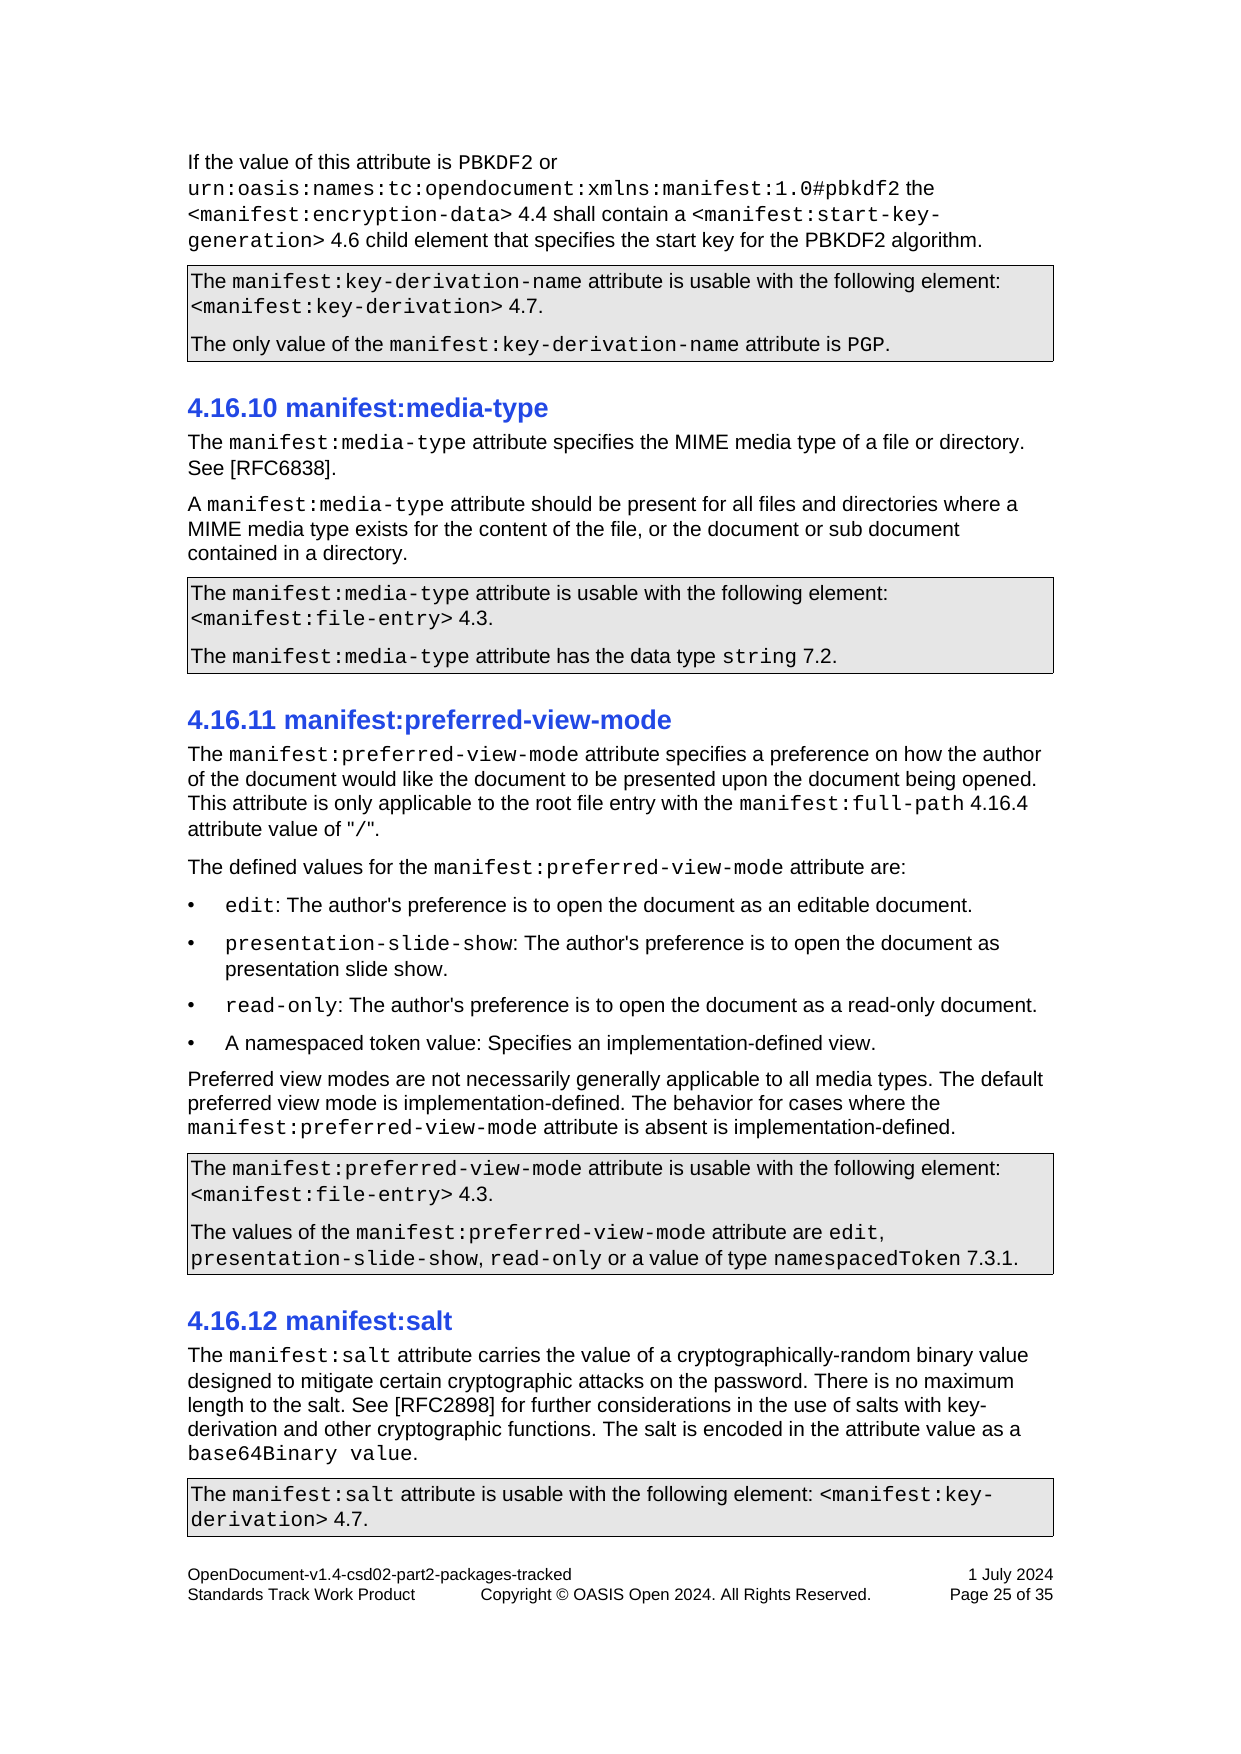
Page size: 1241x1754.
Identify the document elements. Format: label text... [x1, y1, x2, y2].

list The manifest:media-type attribute has the data type string 7.2. [188, 641, 1053, 673]
list The manifest:salt attribute is usable with the following element: <manifest:key-derivation> 4.7. [188, 1479, 1053, 1536]
subtitle manifest:media-type [187, 392, 1053, 423]
list edit: The author's preference is to open the document as an editable document. [187, 893, 1053, 919]
list The manifest:preferred-view-mode attribute is usable with the following element: <manifest:file-entry> 4.3. [188, 1154, 1053, 1207]
text The defined values for the manifest:preferred-view-mode attribute are: [187, 855, 1053, 881]
text Preferred view modes are not necessarily generally applicable to all media types. The default preferred view mode is implementation-defined. The behavior for cases where the manifest:preferred-view-mode attribute is absent is implementation-defined. [187, 1067, 1053, 1141]
text The manifest:salt attribute carries the value of a cryptographically-random binary value designed to mitigate certain cryptographic attacks on the password. There is no maximum length to the salt. See [RFC2898] for further considerations in the use of salts with key-derivation and other cryptographic functions. The salt is encoded in the attribute value as a base64Binary value. [187, 1343, 1053, 1466]
list read-only: The author's preference is to open the document as a read-only document. [187, 993, 1053, 1018]
list The manifest:key-derivation-name attribute is usable with the following element: <manifest:key-derivation> 4.7. [188, 266, 1053, 320]
subtitle manifest:preferred-view-mode [187, 704, 1053, 735]
list A namespaced token value: Specifies an implementation-defined view. [187, 1031, 1053, 1055]
list The manifest:media-type attribute is usable with the following element: <manifest:file-entry> 4.3. [188, 578, 1053, 632]
text If the value of this attribute is PBKDF2 or urn:oasis:names:tc:opendocument:xmlns:manifest:1.0#pbkdf2 the <manifest:encryption-data> 4.4 shall contain a <manifest:start-key-generation> 4.6 child element that specifies the start key for the PBKDF2 algorithm. [187, 150, 1053, 253]
list The only value of the manifest:key-derivation-name attribute is PGP. [188, 329, 1053, 361]
text The manifest:media-type attribute specifies the MIME media type of a file or directory. See [RFC6838]. [187, 429, 1053, 479]
subtitle manifest:salt [187, 1305, 1053, 1337]
text The manifest:preferred-view-mode attribute specifies a preference on how the author of the document would like the document to be presented upon the document being opened. This attribute is only applicable to the root file entry with the manifest:full-path 4.16.4 attribute value of "/". [187, 741, 1053, 843]
list presentation-slide-show: The author's preference is to open the document as presentation slide show. [187, 931, 1053, 981]
text A manifest:media-type attribute should be present for all files and directories where a MIME media type exists for the content of the file, or the document or sub document contained in a directory. [187, 491, 1053, 565]
list The values of the manifest:preferred-view-mode attribute are edit, presentation-slide-show, read-only or a value of type namespacedToken 7.3.1. [188, 1216, 1053, 1274]
